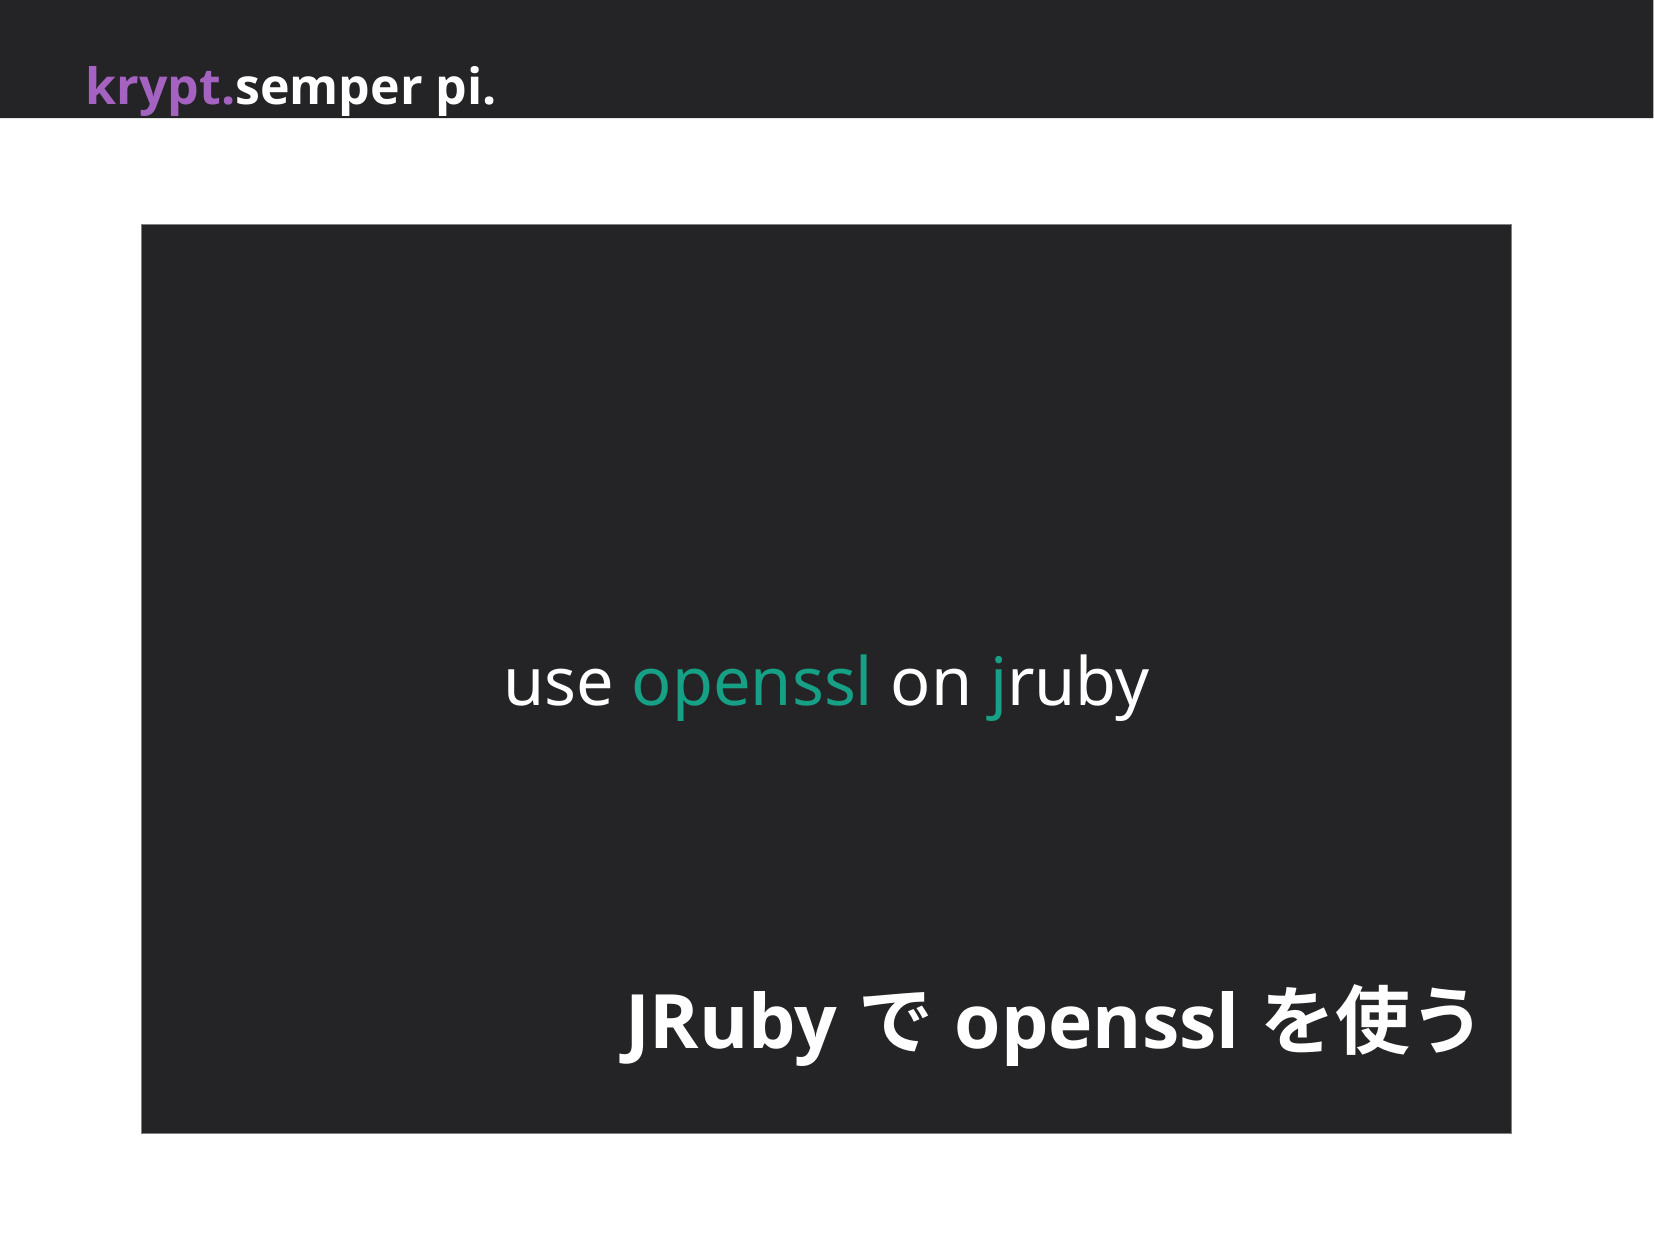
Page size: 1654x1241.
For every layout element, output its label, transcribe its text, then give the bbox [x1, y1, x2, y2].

text_box [0, 0, 1654, 119]
text_box JRubyでopensslを使う [153, 909, 1501, 1123]
text_box use openssl on jruby [141, 224, 1512, 1134]
text_box krypt.semper pi. [70, 43, 544, 119]
